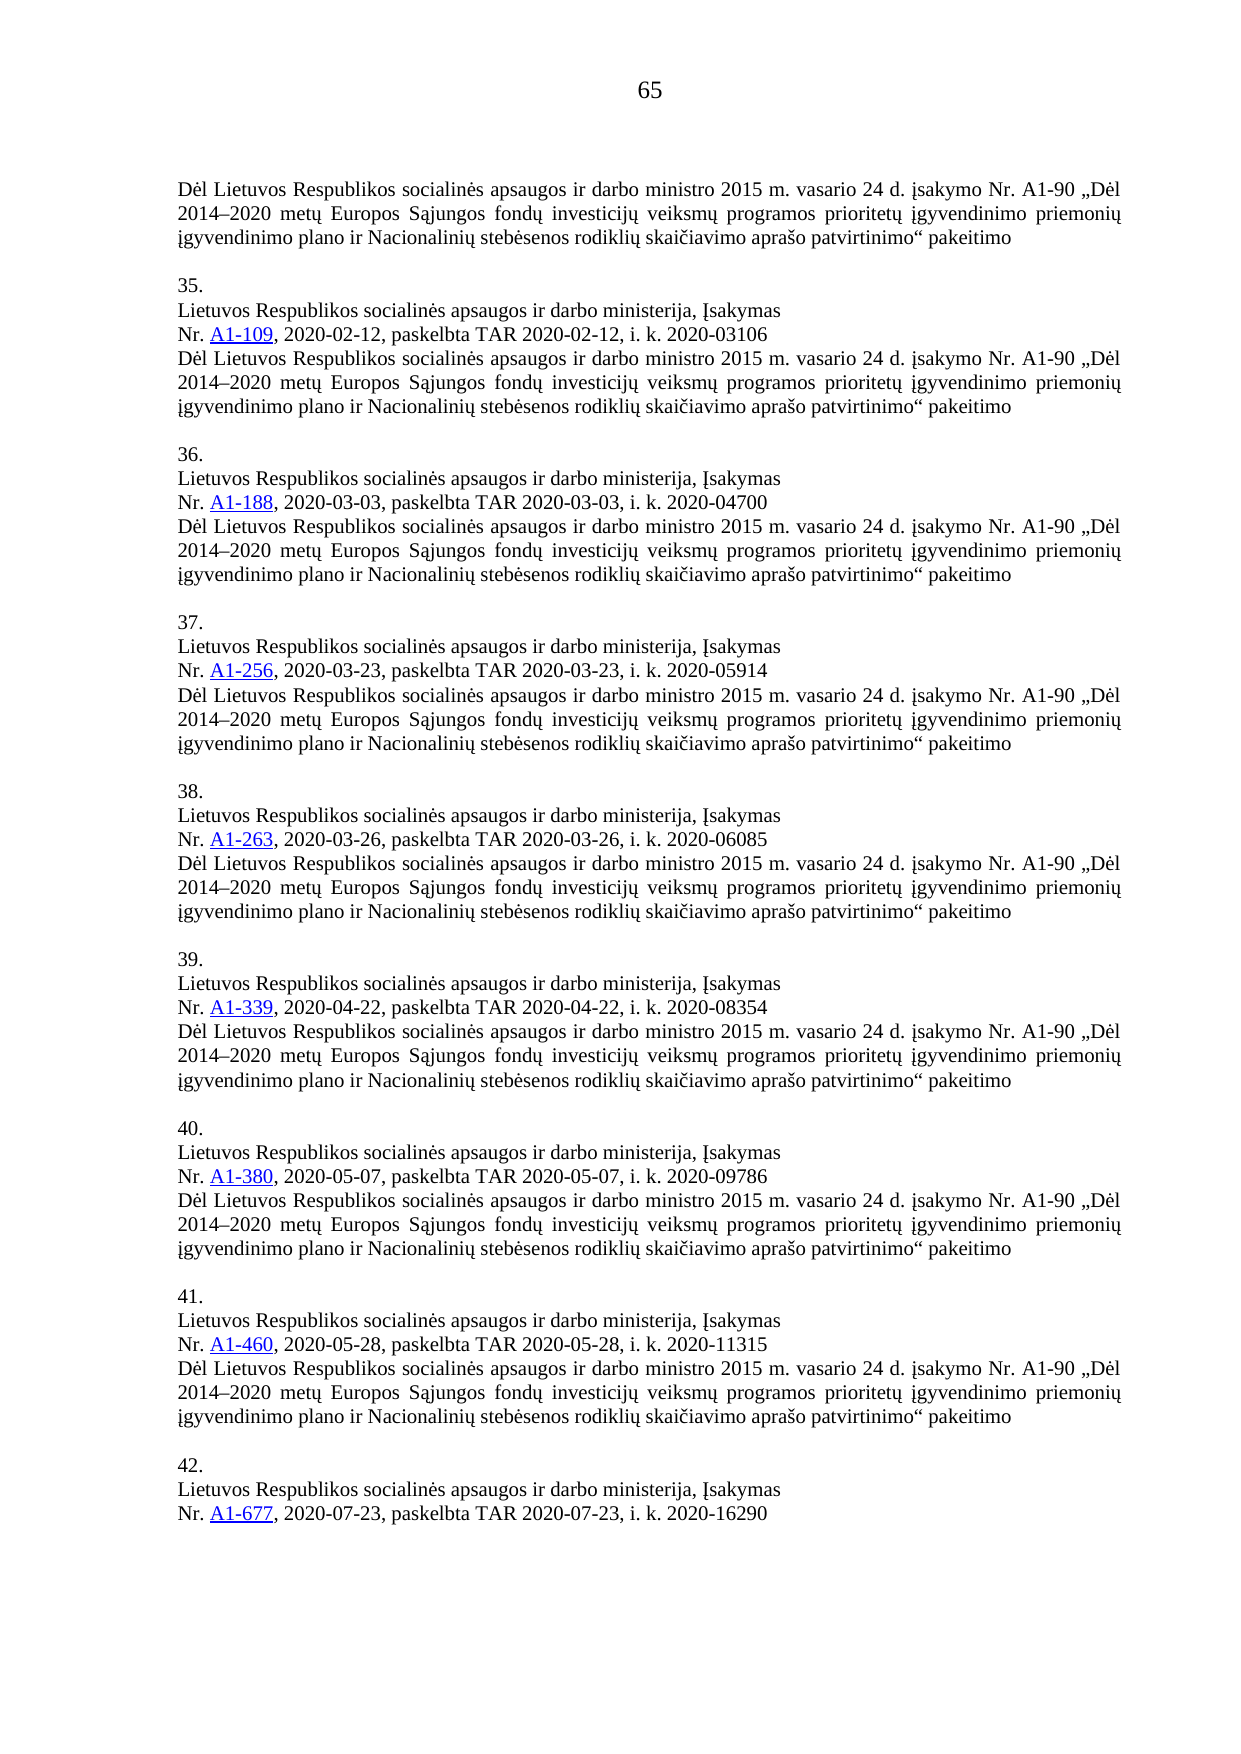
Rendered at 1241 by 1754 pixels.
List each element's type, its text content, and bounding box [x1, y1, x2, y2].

text Lietuvos Respublikos socialinės apsaugos ir darbo ministerija, Įsakymas [177, 803, 1122, 827]
text Nr. A1-380, 2020-05-07, paskelbta TAR 2020-05-07, i. k. 2020-09786 [177, 1164, 1122, 1188]
text 40. [177, 1116, 1122, 1140]
text Lietuvos Respublikos socialinės apsaugos ir darbo ministerija, Įsakymas [177, 1308, 1122, 1332]
text Lietuvos Respublikos socialinės apsaugos ir darbo ministerija, Įsakymas [177, 297, 1122, 322]
text Nr. A1-188, 2020-03-03, paskelbta TAR 2020-03-03, i. k. 2020-04700 [177, 490, 1122, 514]
text Dėl Lietuvos Respublikos socialinės apsaugos ir darbo ministro 2015 m. vasario 24 d. įsakymo Nr. A1-90 „Dėl 2014–2020 metų Europos Sąjungos fondų investicijų veiksmų programos prioritetų įgyvendinimo priemonių įgyvendinimo plano ir Nacionalinių stebėsenos rodiklių skaičiavimo aprašo patvirtinimo“ pakeitimo [177, 1188, 1122, 1260]
text Lietuvos Respublikos socialinės apsaugos ir darbo ministerija, Įsakymas [177, 1477, 1122, 1501]
text Nr. A1-460, 2020-05-28, paskelbta TAR 2020-05-28, i. k. 2020-11315 [177, 1332, 1122, 1356]
text Lietuvos Respublikos socialinės apsaugos ir darbo ministerija, Įsakymas [177, 634, 1122, 658]
text Dėl Lietuvos Respublikos socialinės apsaugos ir darbo ministro 2015 m. vasario 24 d. įsakymo Nr. A1-90 „Dėl 2014–2020 metų Europos Sąjungos fondų investicijų veiksmų programos prioritetų įgyvendinimo priemonių įgyvendinimo plano ir Nacionalinių stebėsenos rodiklių skaičiavimo aprašo patvirtinimo“ pakeitimo [177, 1356, 1122, 1428]
text Lietuvos Respublikos socialinės apsaugos ir darbo ministerija, Įsakymas [177, 971, 1122, 995]
text 37. [177, 610, 1122, 634]
text 35. [177, 273, 1122, 297]
text Dėl Lietuvos Respublikos socialinės apsaugos ir darbo ministro 2015 m. vasario 24 d. įsakymo Nr. A1-90 „Dėl 2014–2020 metų Europos Sąjungos fondų investicijų veiksmų programos prioritetų įgyvendinimo priemonių įgyvendinimo plano ir Nacionalinių stebėsenos rodiklių skaičiavimo aprašo patvirtinimo“ pakeitimo [177, 514, 1122, 586]
text Nr. A1-339, 2020-04-22, paskelbta TAR 2020-04-22, i. k. 2020-08354 [177, 995, 1122, 1019]
text Lietuvos Respublikos socialinės apsaugos ir darbo ministerija, Įsakymas [177, 1140, 1122, 1164]
text Dėl Lietuvos Respublikos socialinės apsaugos ir darbo ministro 2015 m. vasario 24 d. įsakymo Nr. A1-90 „Dėl 2014–2020 metų Europos Sąjungos fondų investicijų veiksmų programos prioritetų įgyvendinimo priemonių įgyvendinimo plano ir Nacionalinių stebėsenos rodiklių skaičiavimo aprašo patvirtinimo“ pakeitimo [177, 1019, 1122, 1092]
text 39. [177, 947, 1122, 971]
text Dėl Lietuvos Respublikos socialinės apsaugos ir darbo ministro 2015 m. vasario 24 d. įsakymo Nr. A1-90 „Dėl 2014–2020 metų Europos Sąjungos fondų investicijų veiksmų programos prioritetų įgyvendinimo priemonių įgyvendinimo plano ir Nacionalinių stebėsenos rodiklių skaičiavimo aprašo patvirtinimo“ pakeitimo [177, 851, 1122, 923]
text Nr. A1-256, 2020-03-23, paskelbta TAR 2020-03-23, i. k. 2020-05914 [177, 658, 1122, 682]
text Dėl Lietuvos Respublikos socialinės apsaugos ir darbo ministro 2015 m. vasario 24 d. įsakymo Nr. A1-90 „Dėl 2014–2020 metų Europos Sąjungos fondų investicijų veiksmų programos prioritetų įgyvendinimo priemonių įgyvendinimo plano ir Nacionalinių stebėsenos rodiklių skaičiavimo aprašo patvirtinimo“ pakeitimo [177, 346, 1122, 418]
text Dėl Lietuvos Respublikos socialinės apsaugos ir darbo ministro 2015 m. vasario 24 d. įsakymo Nr. A1-90 „Dėl 2014–2020 metų Europos Sąjungos fondų investicijų veiksmų programos prioritetų įgyvendinimo priemonių įgyvendinimo plano ir Nacionalinių stebėsenos rodiklių skaičiavimo aprašo patvirtinimo“ pakeitimo [177, 177, 1122, 249]
text Dėl Lietuvos Respublikos socialinės apsaugos ir darbo ministro 2015 m. vasario 24 d. įsakymo Nr. A1-90 „Dėl 2014–2020 metų Europos Sąjungos fondų investicijų veiksmų programos prioritetų įgyvendinimo priemonių įgyvendinimo plano ir Nacionalinių stebėsenos rodiklių skaičiavimo aprašo patvirtinimo“ pakeitimo [177, 682, 1122, 755]
text Nr. A1-677, 2020-07-23, paskelbta TAR 2020-07-23, i. k. 2020-16290 [177, 1501, 1122, 1525]
text Nr. A1-263, 2020-03-26, paskelbta TAR 2020-03-26, i. k. 2020-06085 [177, 827, 1122, 851]
text 41. [177, 1284, 1122, 1308]
text 42. [177, 1452, 1122, 1477]
text Lietuvos Respublikos socialinės apsaugos ir darbo ministerija, Įsakymas [177, 466, 1122, 490]
text 36. [177, 442, 1122, 466]
text 38. [177, 779, 1122, 803]
text Nr. A1-109, 2020-02-12, paskelbta TAR 2020-02-12, i. k. 2020-03106 [177, 322, 1122, 346]
